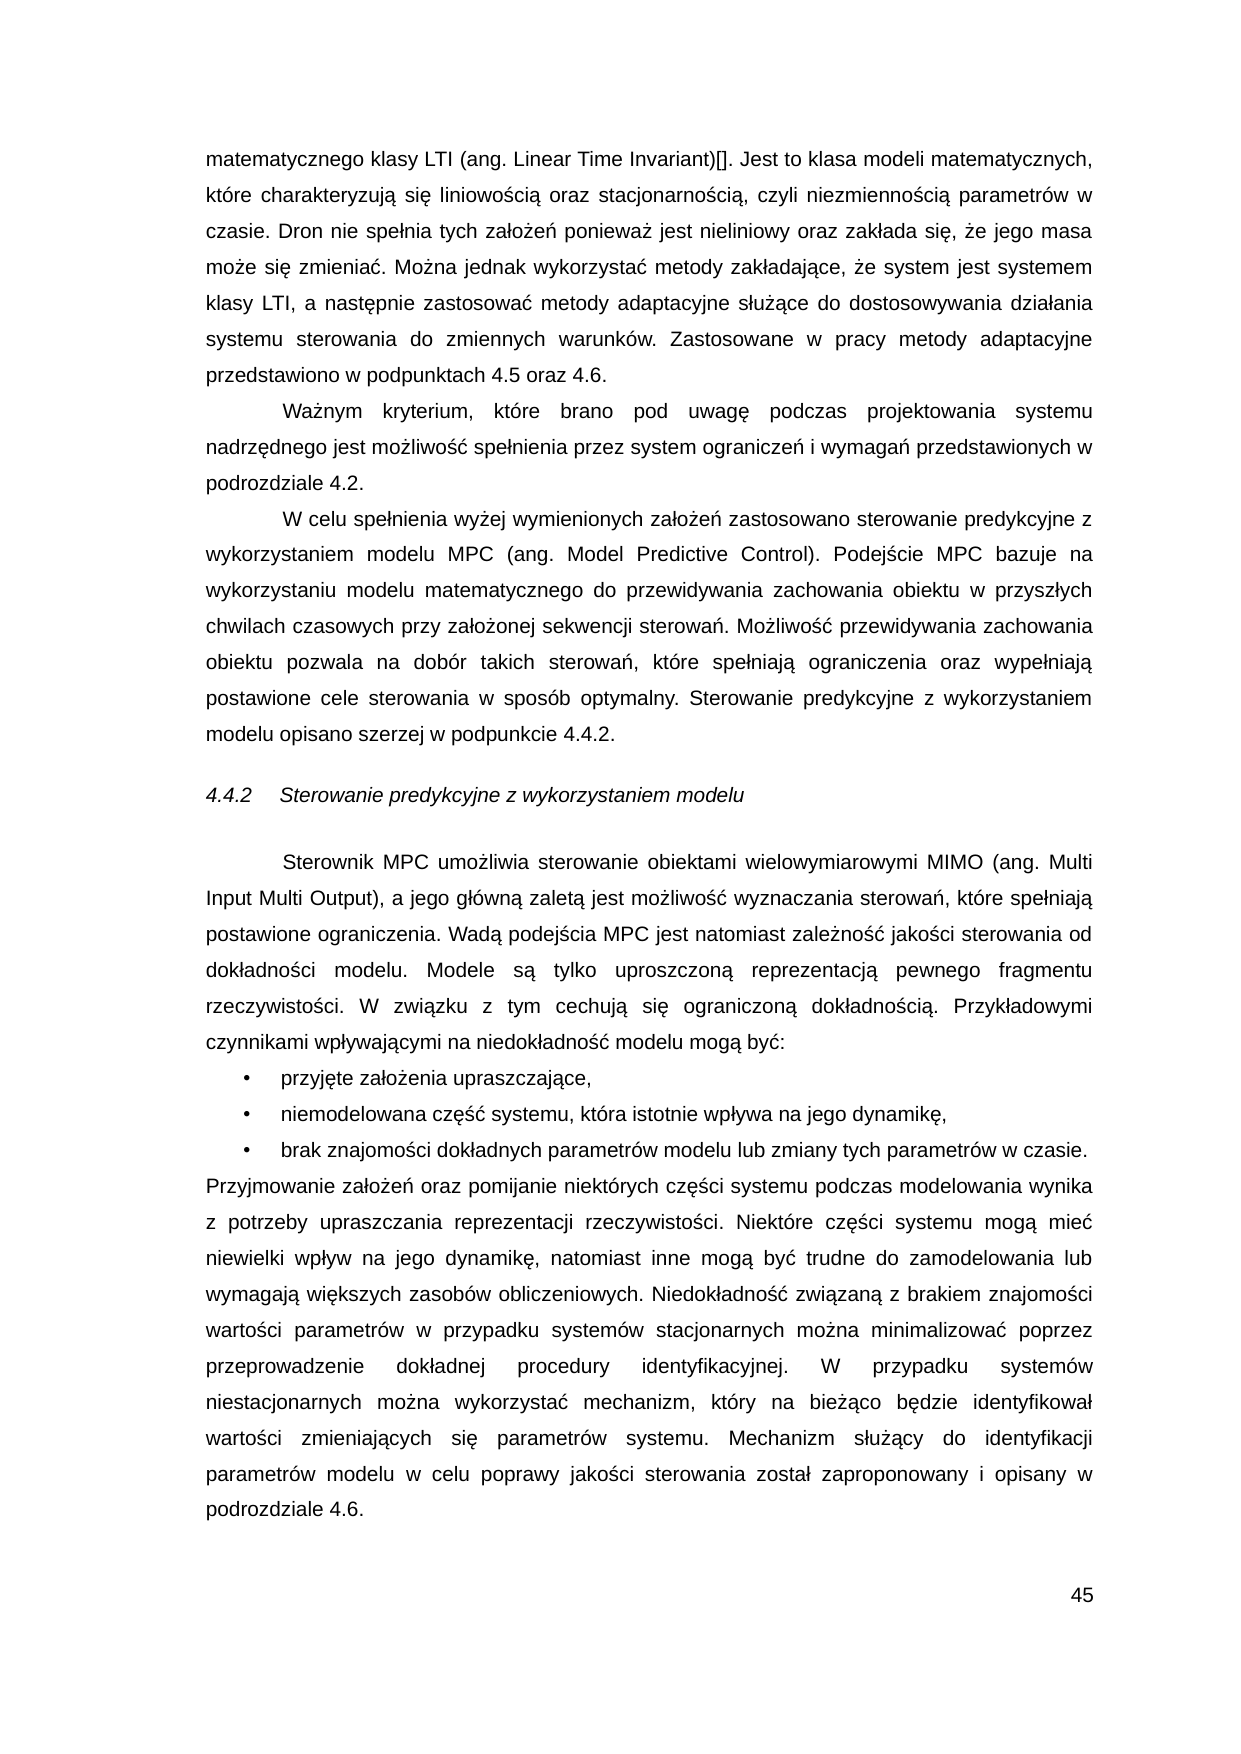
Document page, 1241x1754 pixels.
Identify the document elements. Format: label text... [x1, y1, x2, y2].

list brak znajomości dokładnych parametrów modelu lub zmiany tych parametrów w czasie. [243, 1138, 1093, 1162]
text W celu spełnienia wyżej wymienionych założeń zastosowano sterowanie predykcyjne z wykorzystaniem modelu MPC (ang. Model Predictive Control). Podejście MPC bazuje na wykorzystaniu modelu matematycznego do przewidywania zachowania obiektu w przyszłych chwilach czasowych przy założonej sekwencji sterowań. Możliwość przewidywania zachowania obiektu pozwala na dobór takich sterowań, które spełniają ograniczenia oraz wypełniają postawione cele sterowania w sposób optymalny. Sterowanie predykcyjne z wykorzystaniem modelu opisano szerzej w podpunkcie 4.4.2. [206, 506, 1093, 746]
list niemodelowana część systemu, która istotnie wpływa na jego dynamikę, [243, 1102, 1093, 1126]
subtitle Sterowanie predykcyjne z wykorzystaniem modelu [206, 783, 1093, 807]
text Ważnym kryterium, które brano pod uwagę podczas projektowania systemu nadrzędnego jest możliwość spełnienia przez system ograniczeń i wymagań przedstawionych w podrozdziale 4.2. [206, 398, 1093, 494]
text matematycznego klasy LTI (ang. Linear Time Invariant)[]. Jest to klasa modeli matematycznych, które charakteryzują się liniowością oraz stacjonarnością, czyli niezmiennością parametrów w czasie. Dron nie spełnia tych założeń ponieważ jest nieliniowy oraz zakłada się, że jego masa może się zmieniać. Można jednak wykorzystać metody zakładające, że system jest systemem klasy LTI, a następnie zastosować metody adaptacyjne służące do dostosowywania działania systemu sterowania do zmiennych warunków. Zastosowane w pracy metody adaptacyjne przedstawiono w podpunktach 4.5 oraz 4.6. [206, 147, 1093, 387]
text Sterownik MPC umożliwia sterowanie obiektami wielowymiarowymi MIMO (ang. Multi Input Multi Output), a jego główną zaletą jest możliwość wyznaczania sterowań, które spełniają postawione ograniczenia. Wadą podejścia MPC jest natomiast zależność jakości sterowania od dokładności modelu. Modele są tylko uproszczoną reprezentacją pewnego fragmentu rzeczywistości. W związku z tym cechują się ograniczoną dokładnością. Przykładowymi czynnikami wpływającymi na niedokładność modelu mogą być: [206, 850, 1093, 1054]
list Przyjmowanie założeń oraz pomijanie niektórych części systemu podczas modelowania wynika z potrzeby upraszczania reprezentacji rzeczywistości. Niektóre części systemu mogą mieć niewielki wpływ na jego dynamikę, natomiast inne mogą być trudne do zamodelowania lub wymagają większych zasobów obliczeniowych. Niedokładność związaną z brakiem znajomości wartości parametrów w przypadku systemów stacjonarnych można minimalizować poprzez przeprowadzenie dokładnej procedury identyfikacyjnej. W przypadku systemów niestacjonarnych można wykorzystać mechanizm, który na bieżąco będzie identyfikował wartości zmieniających się parametrów systemu. Mechanizm służący do identyfikacji parametrów modelu w celu poprawy jakości sterowania został zaproponowany i opisany w podrozdziale 4.6. [206, 1174, 1093, 1521]
list przyjęte założenia upraszczające, [243, 1066, 1093, 1090]
